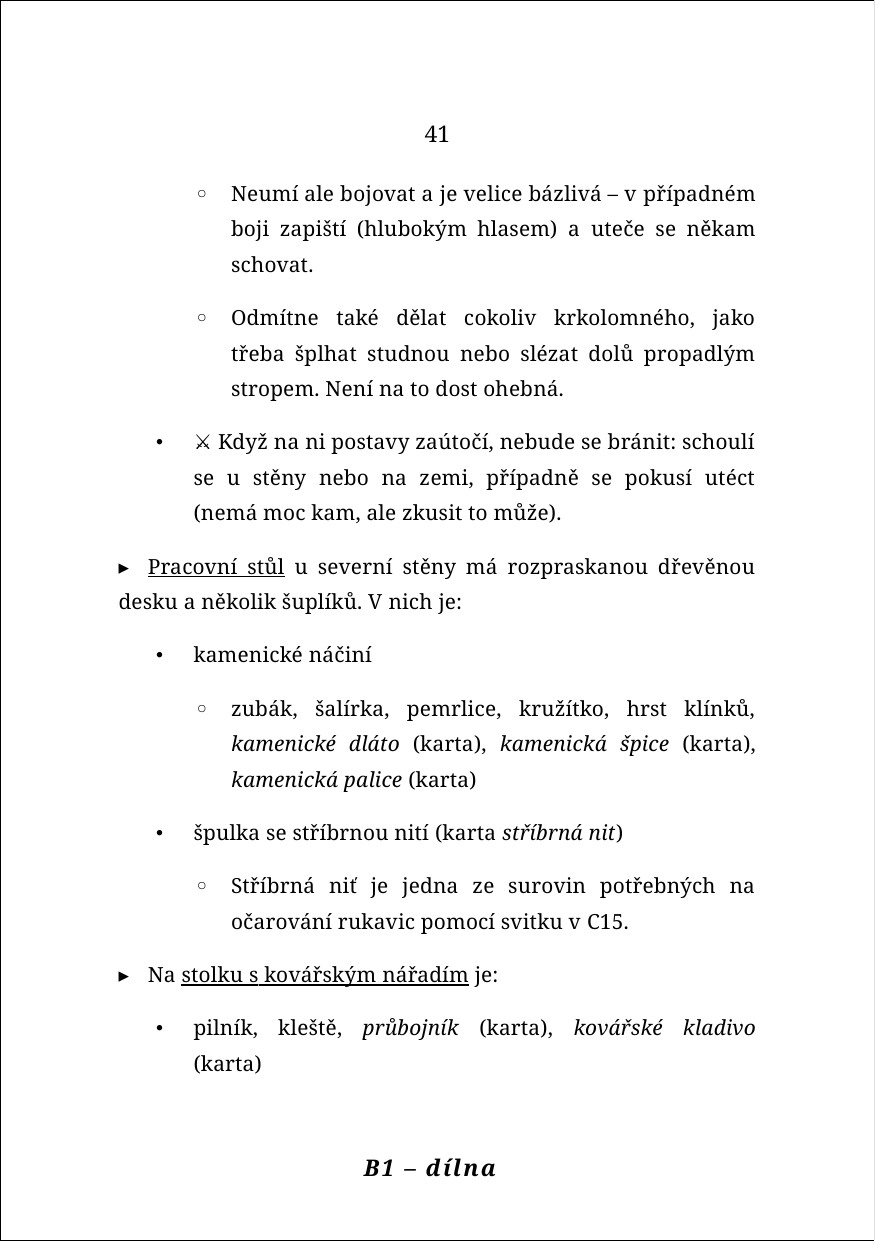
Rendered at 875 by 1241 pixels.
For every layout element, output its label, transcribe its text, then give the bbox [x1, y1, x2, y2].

list pilník, kleště, průbojník (karta), kovářské kladivo (karta) [156, 1013, 756, 1077]
list Stříbrná niť je jedna ze surovin potřebných na očarování rukavic pomocí svitku v⁠ C15. [193, 871, 756, 935]
list Neumí ale bojovat a⁠ je velice bázlivá – v⁠ případném boji zapiští (hlubokým hlasem) a⁠ uteče se někam schovat. [193, 179, 756, 278]
list špulka se stříbrnou nití (karta stříbrná nit) [156, 818, 756, 846]
list zubák, šalírka, pemrlice, kružítko, hrst klínků, kamenické dláto (karta), kamenická špice (karta), kamenická palice (karta) [193, 694, 756, 793]
list Odmítne také dělat cokoliv krkolomného, jako třeba šplhat studnou nebo slézat dolů propadlým stropem. Není na to dost ohebná. [193, 303, 756, 403]
text ▸ Na stolku s⁠ kovářským nářadím je: [118, 960, 756, 988]
text ▸ Pracovní stůl u⁠ severní stěny má rozpraskanou dřevěnou desku a⁠ několik šuplíků. V⁠ nich je: [118, 552, 756, 616]
list kamenické náčiní [156, 641, 756, 669]
list ⚔ Když na ni postavy zaútočí, nebude se bránit: schoulí se u⁠ stěny nebo na zemi, případně se pokusí utéct (nemá moc kam, ale zkusit to může). [156, 427, 756, 527]
